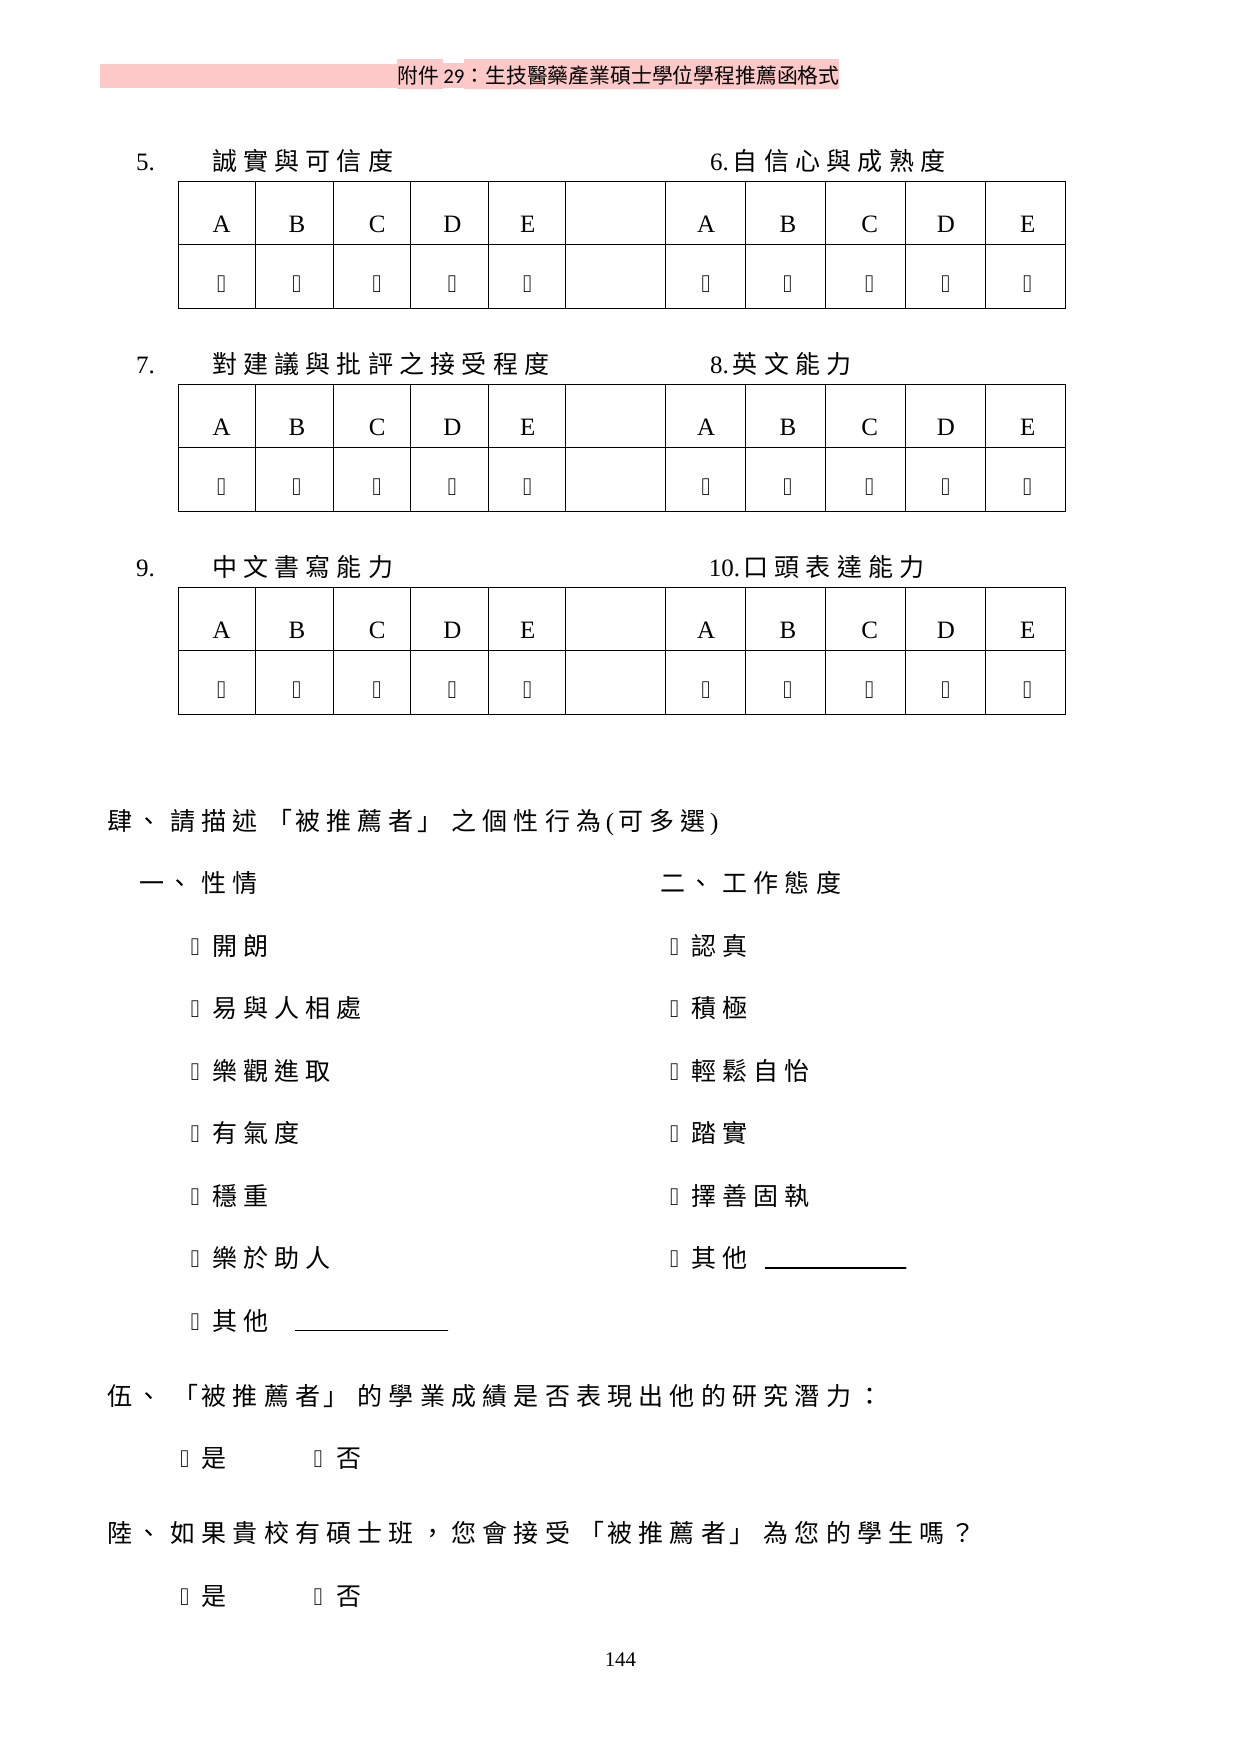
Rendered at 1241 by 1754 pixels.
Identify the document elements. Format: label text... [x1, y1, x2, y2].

table_cell  [334, 651, 410, 714]
table_cell  [256, 245, 333, 308]
table_header C [826, 385, 905, 447]
table_header E [986, 182, 1065, 244]
table_cell  易與人相處 [183, 965, 395, 1027]
table_cell  [666, 245, 745, 308]
table_cell  [826, 245, 905, 308]
table_cell [395, 1090, 657, 1152]
text  是  否 [136, 1552, 1136, 1615]
table_header A [666, 182, 745, 244]
table_header E [986, 385, 1065, 447]
table_cell  [334, 448, 410, 511]
table_cell [872, 1278, 1147, 1340]
table_cell  [489, 245, 565, 308]
table_header B [256, 182, 333, 244]
table_cell [872, 1028, 1147, 1090]
table_header  認真 [658, 903, 872, 965]
table_header B [256, 588, 333, 650]
table_cell [283, 1278, 657, 1340]
table_cell [872, 1090, 1147, 1152]
text 一、性情 二、工作態度 [104, 840, 1136, 902]
table_cell  [666, 651, 745, 714]
table_cell  積極 [658, 965, 872, 1027]
table_header A [666, 588, 745, 650]
table_cell  [334, 245, 410, 308]
table_header C [826, 588, 905, 650]
table_header D [906, 385, 985, 447]
table_cell  [411, 245, 488, 308]
table_cell [395, 965, 657, 1027]
table_header D [411, 182, 488, 244]
table_cell  [256, 448, 333, 511]
table_cell  [986, 651, 1065, 714]
table_header E [986, 588, 1065, 650]
table_header A [179, 385, 255, 447]
table_header E [489, 385, 565, 447]
table_cell [566, 448, 665, 511]
table_header [566, 385, 665, 447]
table_cell  樂於助人 [183, 1215, 395, 1277]
table_cell  [986, 245, 1065, 308]
table_cell [395, 1153, 657, 1215]
table_header [395, 903, 657, 965]
table_header  開朗 [183, 903, 395, 965]
table_cell  有氣度 [183, 1090, 395, 1152]
table_cell [566, 651, 665, 714]
table_header A [179, 182, 255, 244]
table_cell  [826, 448, 905, 511]
table_cell  [489, 651, 565, 714]
table_cell [395, 1215, 657, 1277]
table_cell  [746, 651, 825, 714]
table_cell  [179, 448, 255, 511]
table_cell  擇善固執 [658, 1153, 872, 1215]
list 對建議與批評之接受程度 8.英文能力 [104, 321, 1136, 384]
table_cell  [179, 651, 255, 714]
table_cell [395, 1028, 657, 1090]
table_cell  其他 [658, 1215, 757, 1277]
table_header A [179, 588, 255, 650]
table_header C [334, 588, 410, 650]
table_cell [758, 1215, 1147, 1277]
text 陸、如果貴校有碩士班，您會接受「被推薦者」為您的學生嗎？ [104, 1490, 1136, 1552]
table_cell  [826, 651, 905, 714]
table_cell  踏實 [658, 1090, 872, 1152]
table_header C [826, 182, 905, 244]
table_cell  [986, 448, 1065, 511]
table_header [566, 588, 665, 650]
table_cell  樂觀進取 [183, 1028, 395, 1090]
table_cell  [489, 448, 565, 511]
table_header C [334, 182, 410, 244]
table_header B [256, 385, 333, 447]
table_cell  [179, 245, 255, 308]
table_header B [746, 588, 825, 650]
text 肆、請描述「被推薦者」之個性行為(可多選) [104, 777, 1136, 840]
table_header D [906, 588, 985, 650]
list 中文書寫能力 10.口頭表達能力 [104, 524, 1136, 587]
table_header E [489, 588, 565, 650]
table_header B [746, 182, 825, 244]
table_cell  [746, 245, 825, 308]
table_header [872, 903, 1147, 965]
table_header D [411, 588, 488, 650]
table_cell [872, 965, 1147, 1027]
table_header D [411, 385, 488, 447]
table_header B [746, 385, 825, 447]
table_cell  [666, 448, 745, 511]
table_cell  [256, 651, 333, 714]
table_header D [906, 182, 985, 244]
table_header C [334, 385, 410, 447]
text 伍、「被推薦者」的學業成績是否表現出他的研究潛力： [104, 1352, 1136, 1415]
table_cell  穩重 [183, 1153, 395, 1215]
table_header E [489, 182, 565, 244]
table_cell [566, 245, 665, 308]
text  是  否 [136, 1415, 1136, 1477]
table_header [566, 182, 665, 244]
table_cell  [906, 651, 985, 714]
table_cell  [906, 448, 985, 511]
table_cell  [746, 448, 825, 511]
list 誠實與可信度 6.自信心與成熟度 [104, 118, 1136, 181]
table_cell  輕鬆自怡 [658, 1028, 872, 1090]
table_cell  其他 [183, 1278, 282, 1340]
table_cell  [906, 245, 985, 308]
table_cell  [411, 651, 488, 714]
table_cell  [411, 448, 488, 511]
table_cell [872, 1153, 1147, 1215]
table_cell [658, 1278, 872, 1340]
table_header A [666, 385, 745, 447]
